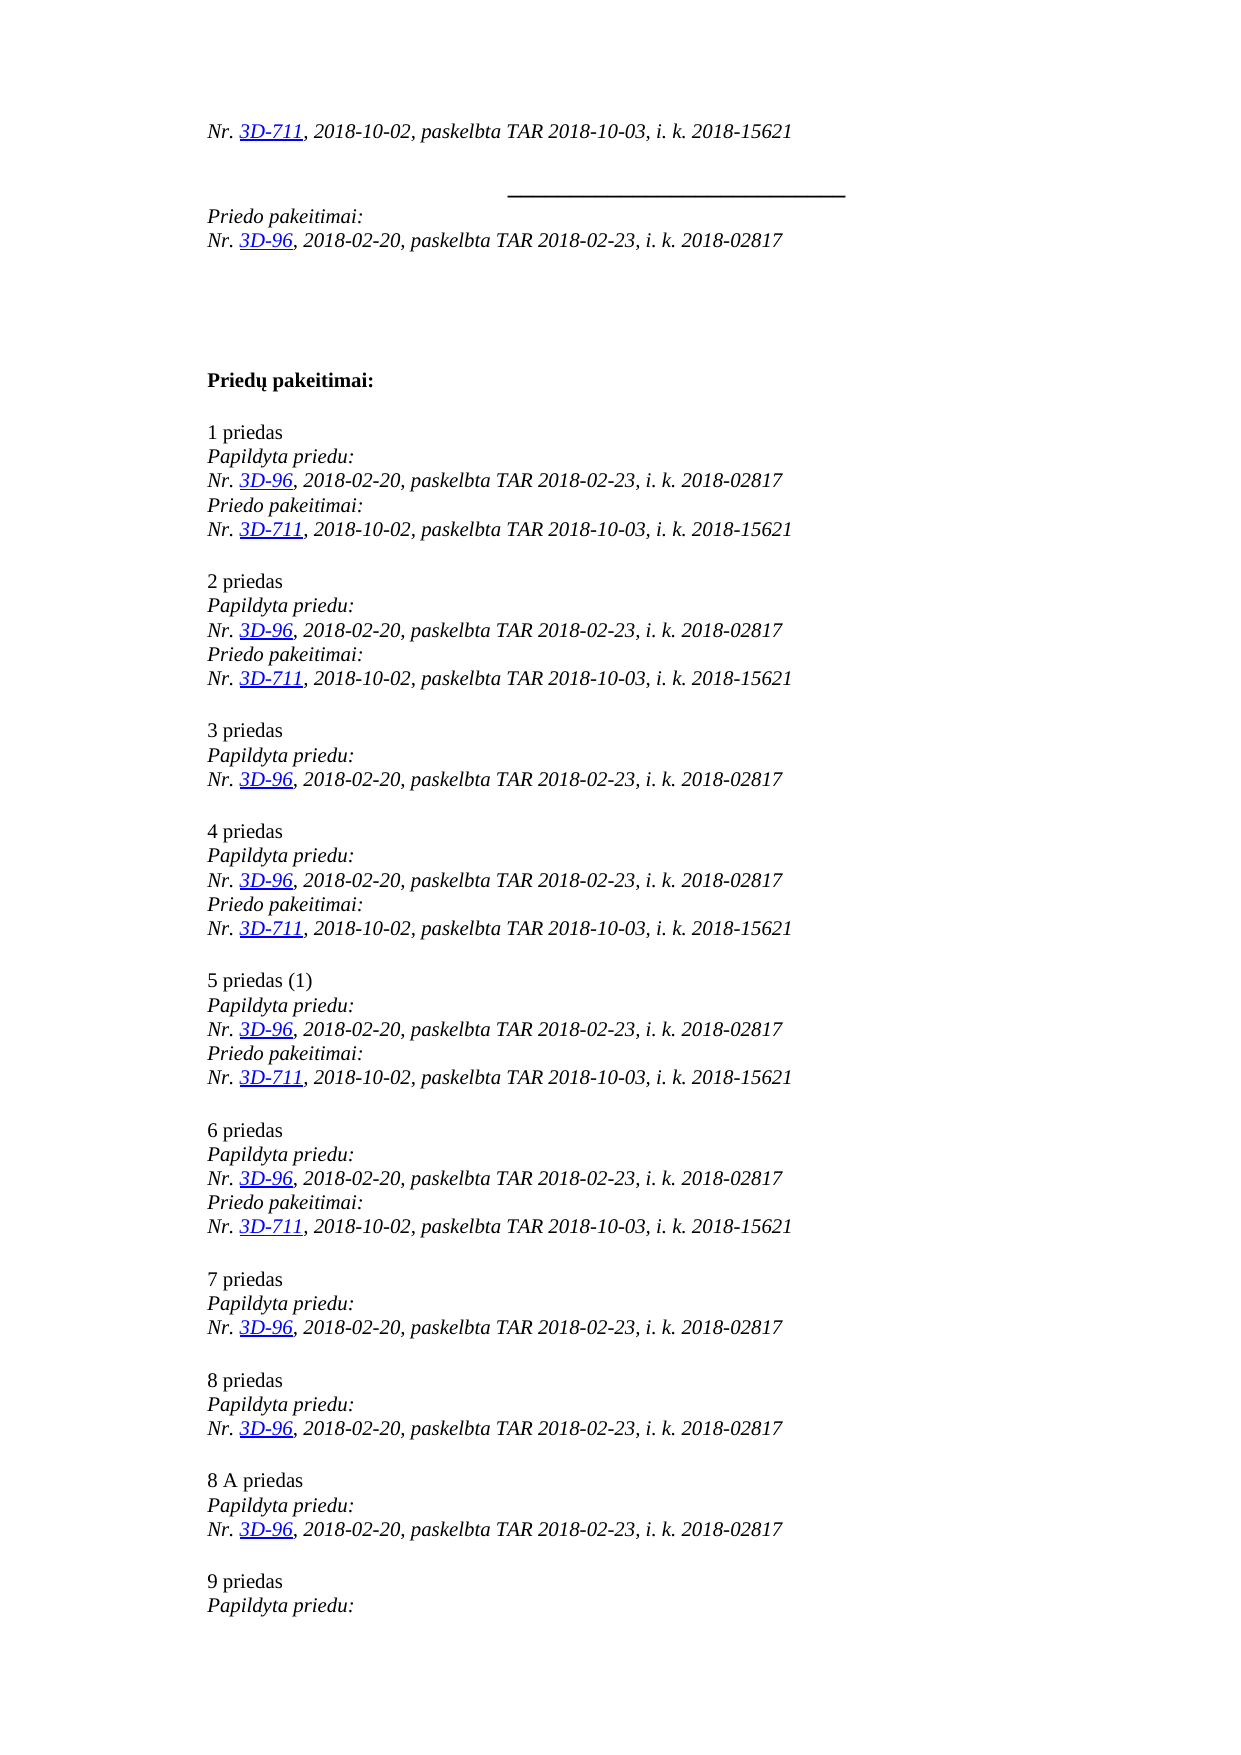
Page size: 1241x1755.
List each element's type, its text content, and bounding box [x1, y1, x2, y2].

text Priedo pakeitimai: [207, 642, 1152, 666]
text Nr. 3D-711, 2018-10-02, paskelbta TAR 2018-10-03, i. k. 2018-15621 [207, 1065, 1152, 1089]
text Papildyta priedu: [207, 1593, 1152, 1617]
text 8 A priedas [207, 1468, 1152, 1492]
text Papildyta priedu: [207, 1392, 1152, 1416]
text Priedo pakeitimai: [207, 1190, 1152, 1214]
text Nr. 3D-96, 2018-02-20, paskelbta TAR 2018-02-23, i. k. 2018-02817 [207, 1416, 1152, 1440]
text Priedo pakeitimai: [207, 204, 1152, 228]
text 7 priedas [207, 1267, 1152, 1291]
text Papildyta priedu: [207, 992, 1152, 1017]
text Nr. 3D-96, 2018-02-20, paskelbta TAR 2018-02-23, i. k. 2018-02817 [207, 1315, 1152, 1339]
text Nr. 3D-96, 2018-02-20, paskelbta TAR 2018-02-23, i. k. 2018-02817 [207, 1017, 1152, 1041]
text Nr. 3D-96, 2018-02-20, paskelbta TAR 2018-02-23, i. k. 2018-02817 [207, 867, 1152, 892]
text Papildyta priedu: [207, 1142, 1152, 1166]
text ___________________________ [207, 171, 1152, 200]
text 5 priedas (1) [207, 968, 1152, 992]
text Papildyta priedu: [207, 1291, 1152, 1315]
text 3 priedas [207, 718, 1152, 742]
text Papildyta priedu: [207, 843, 1152, 867]
text Priedo pakeitimai: [207, 892, 1152, 916]
text Nr. 3D-711, 2018-10-02, paskelbta TAR 2018-10-03, i. k. 2018-15621 [207, 517, 1152, 541]
text Papildyta priedu: [207, 742, 1152, 767]
text Nr. 3D-96, 2018-02-20, paskelbta TAR 2018-02-23, i. k. 2018-02817 [207, 1517, 1152, 1541]
text Nr. 3D-96, 2018-02-20, paskelbta TAR 2018-02-23, i. k. 2018-02817 [207, 468, 1152, 492]
text Nr. 3D-96, 2018-02-20, paskelbta TAR 2018-02-23, i. k. 2018-02817 [207, 617, 1152, 642]
text 1 priedas [207, 420, 1152, 444]
text Papildyta priedu: [207, 1492, 1152, 1517]
text 6 priedas [207, 1117, 1152, 1142]
text 4 priedas [207, 819, 1152, 843]
text 2 priedas [207, 569, 1152, 593]
text 9 priedas [207, 1569, 1152, 1593]
text Priedų pakeitimai: [207, 367, 1152, 392]
text Nr. 3D-711, 2018-10-02, paskelbta TAR 2018-10-03, i. k. 2018-15621 [207, 666, 1152, 690]
text Nr. 3D-711, 2018-10-02, paskelbta TAR 2018-10-03, i. k. 2018-15621 [207, 118, 1152, 143]
text Papildyta priedu: [207, 444, 1152, 468]
text 8 priedas [207, 1367, 1152, 1392]
text Papildyta priedu: [207, 593, 1152, 617]
text Priedo pakeitimai: [207, 492, 1152, 517]
text Nr. 3D-96, 2018-02-20, paskelbta TAR 2018-02-23, i. k. 2018-02817 [207, 1166, 1152, 1190]
text Nr. 3D-711, 2018-10-02, paskelbta TAR 2018-10-03, i. k. 2018-15621 [207, 916, 1152, 940]
text Nr. 3D-96, 2018-02-20, paskelbta TAR 2018-02-23, i. k. 2018-02817 [207, 228, 1152, 252]
text Nr. 3D-96, 2018-02-20, paskelbta TAR 2018-02-23, i. k. 2018-02817 [207, 767, 1152, 791]
text Priedo pakeitimai: [207, 1041, 1152, 1065]
text Nr. 3D-711, 2018-10-02, paskelbta TAR 2018-10-03, i. k. 2018-15621 [207, 1214, 1152, 1238]
